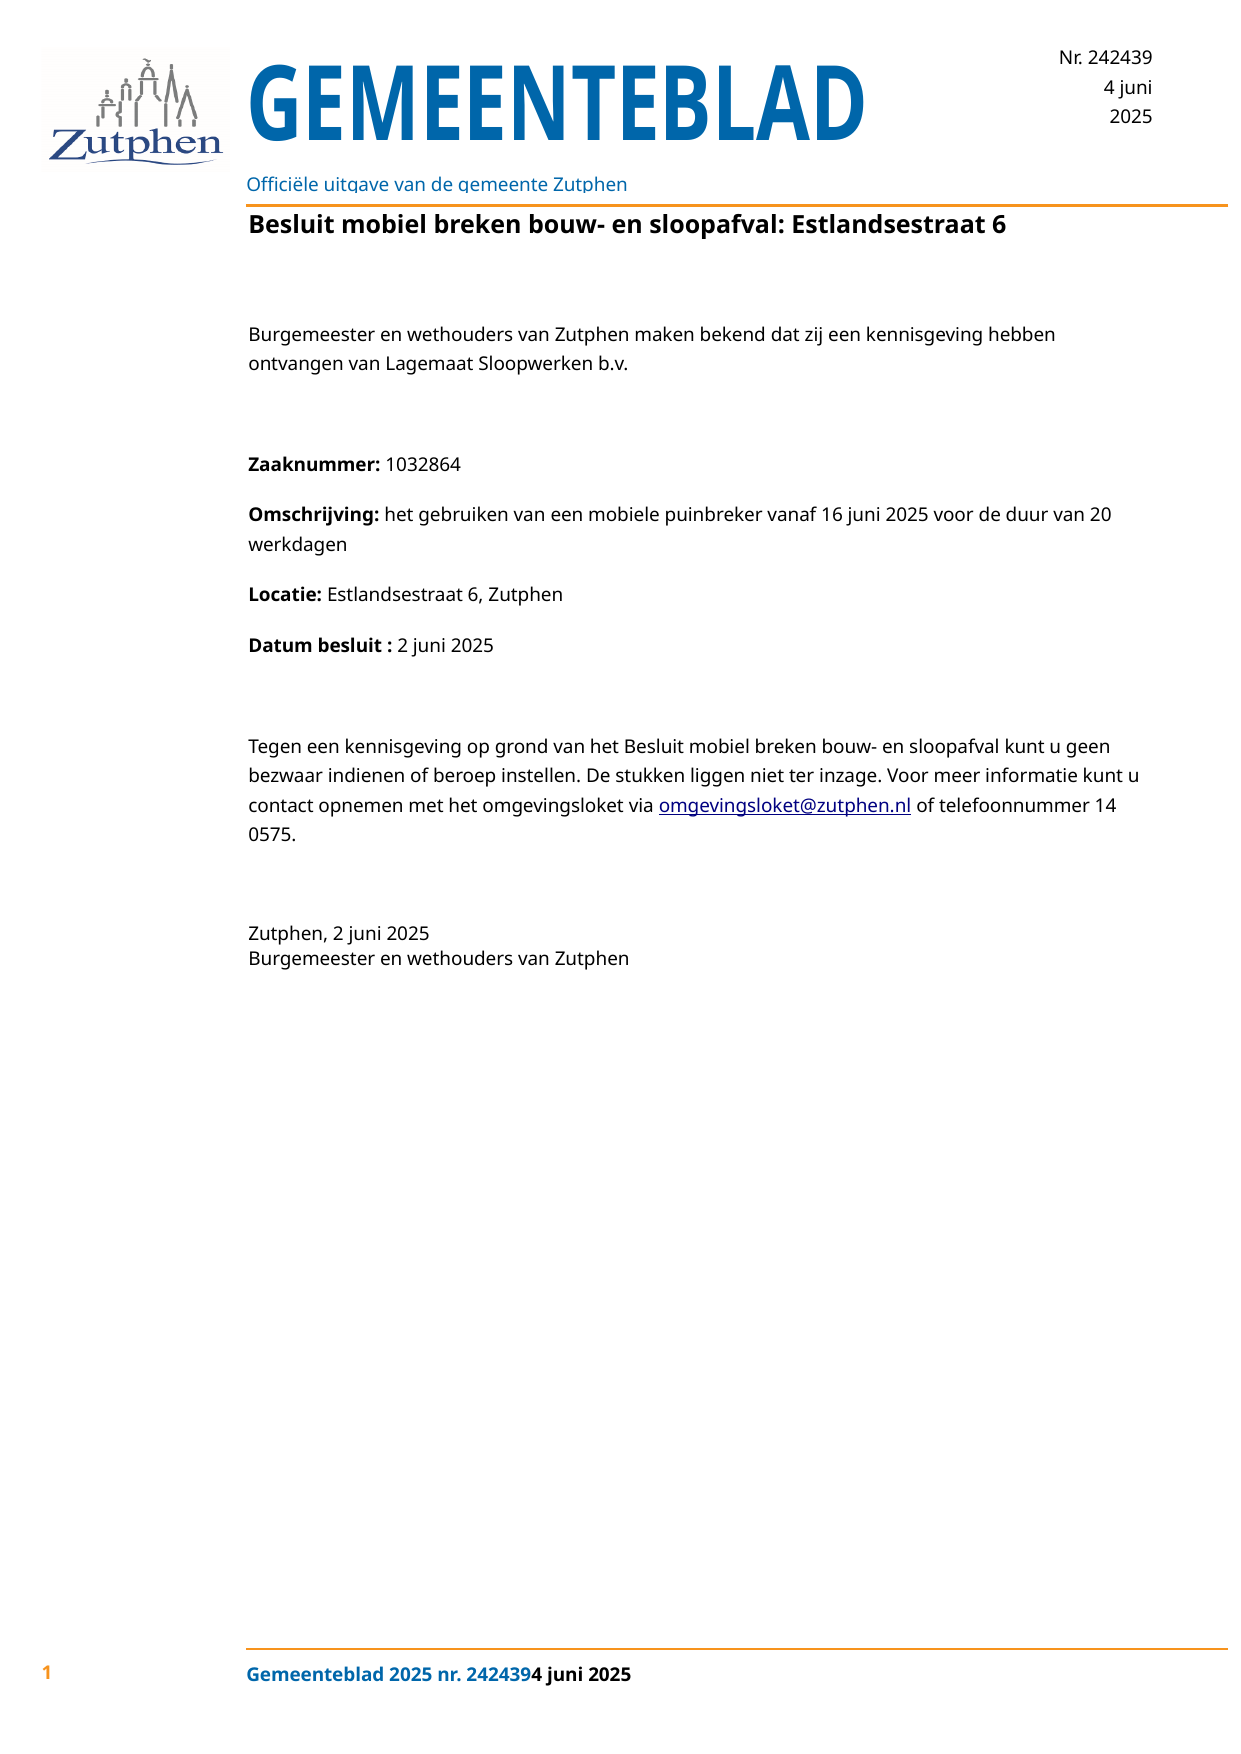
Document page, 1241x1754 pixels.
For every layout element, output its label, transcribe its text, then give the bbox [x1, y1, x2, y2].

text Tegen een kennisgeving op grond van het Besluit mobiel breken bouw- en sloopafval kunt u geen bezwaar indienen of beroep instellen. De stukken liggen niet ter inzage. Voor meer informatie kunt u contact opnemen met het omgevingsloket via omgevingsloket@zutphen.nl of telefoonnummer 14 0575. [248, 733, 1152, 847]
picture [41, 47, 231, 172]
text Burgemeester en wethouders van Zutphen [248, 946, 1152, 971]
text Omschrijving: het gebruiken van een mobiele puinbreker vanaf 16 juni 2025 voor de duur van 20 werkdagen [248, 502, 1152, 557]
text Burgemeester en wethouders van Zutphen maken bekend dat zij een kennisgeving hebben ontvangen van Lagemaat Sloopwerken b.v. [248, 321, 1152, 376]
text Besluit mobiel breken bouw- en sloopafval: Estlandsestraat 6 [248, 207, 1152, 241]
text Datum besluit : 2 juni 2025 [248, 632, 1152, 658]
text Locatie: Estlandsestraat 6, Zutphen [248, 582, 1152, 607]
text Zutphen, 2 juni 2025 [248, 920, 1152, 946]
text Zaaknummer: 1032864 [248, 451, 1152, 477]
